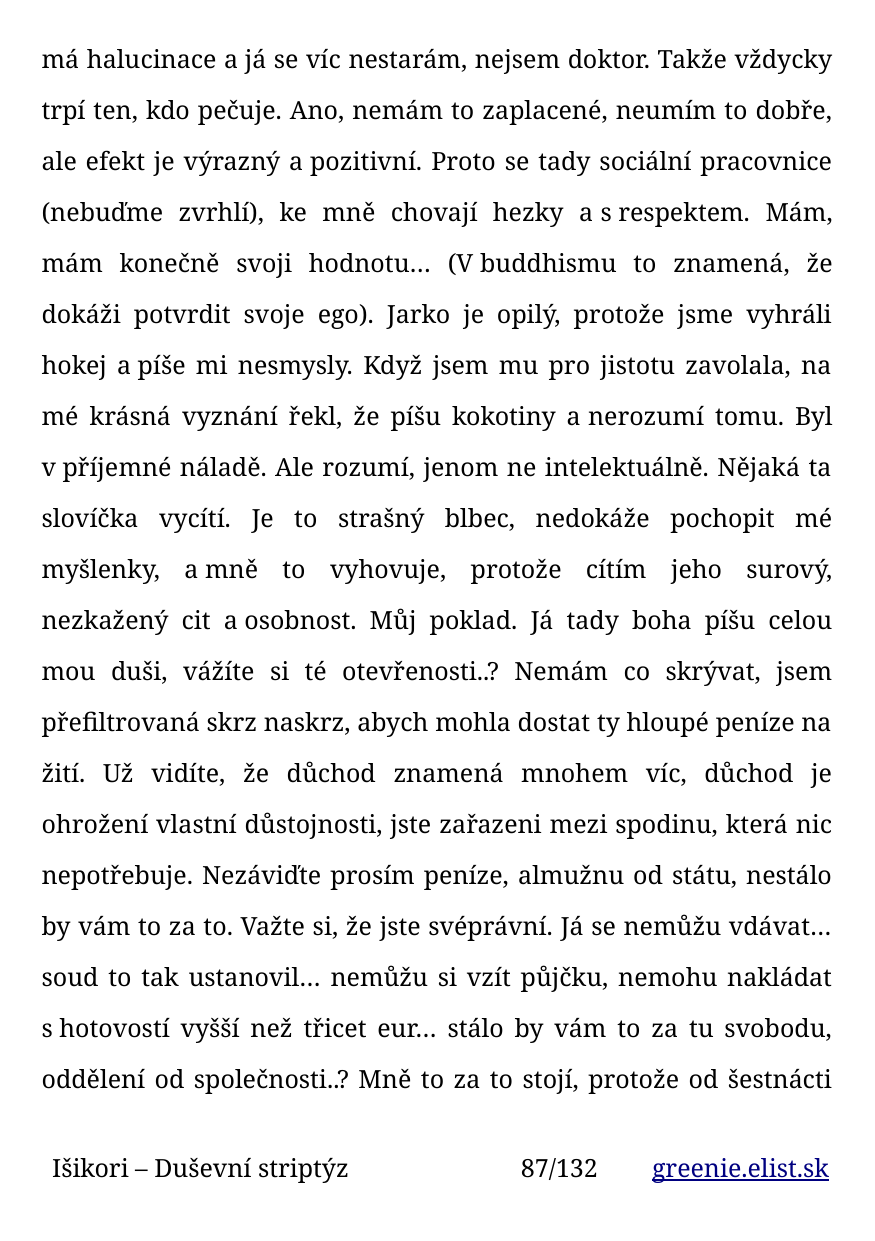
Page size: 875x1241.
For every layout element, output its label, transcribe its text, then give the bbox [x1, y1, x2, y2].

text má halucinace a já se víc nestarám, nejsem doktor. Takže vždycky trpí ten, kdo pečuje. Ano, nemám to zaplacené, neumím to dobře, ale efekt je výrazný a pozitivní. Proto se tady sociální pracovnice (nebuďme zvrhlí), ke mně chovají hezky a s respektem. Mám, mám konečně svoji hodnotu… (V buddhismu to znamená, že dokáži potvrdit svoje ego). Jarko je opilý, protože jsme vyhráli hokej a píše mi nesmysly. Když jsem mu pro jistotu zavolala, na mé krásná vyznání řekl, že píšu kokotiny a nerozumí tomu. Byl v příjemné náladě. Ale rozumí, jenom ne intelektuálně. Nějaká ta slovíčka vycítí. Je to strašný blbec, nedokáže pochopit mé myšlenky, a mně to vyhovuje, protože cítím jeho surový, nezkažený cit a osobnost. Můj poklad. Já tady boha píšu celou mou duši, vážíte si té otevřenosti..? Nemám co skrývat, jsem přefiltrovaná skrz naskrz, abych mohla dostat ty hloupé peníze na žití. Už vidíte, že důchod znamená mnohem víc, důchod je ohrožení vlastní důstojnosti, jste zařazeni mezi spodinu, která nic nepotřebuje. Nezáviďte prosím peníze, almužnu od státu, nestálo by vám to za to. Važte si, že jste svéprávní. Já se nemůžu vdávat… soud to tak ustanovil… nemůžu si vzít půjčku, nemohu nakládat s hotovostí vyšší než třicet eur… stálo by vám to za tu svobodu, oddělení od společnosti..? Mně to za to stojí, protože od šestnácti [41, 41, 833, 1096]
